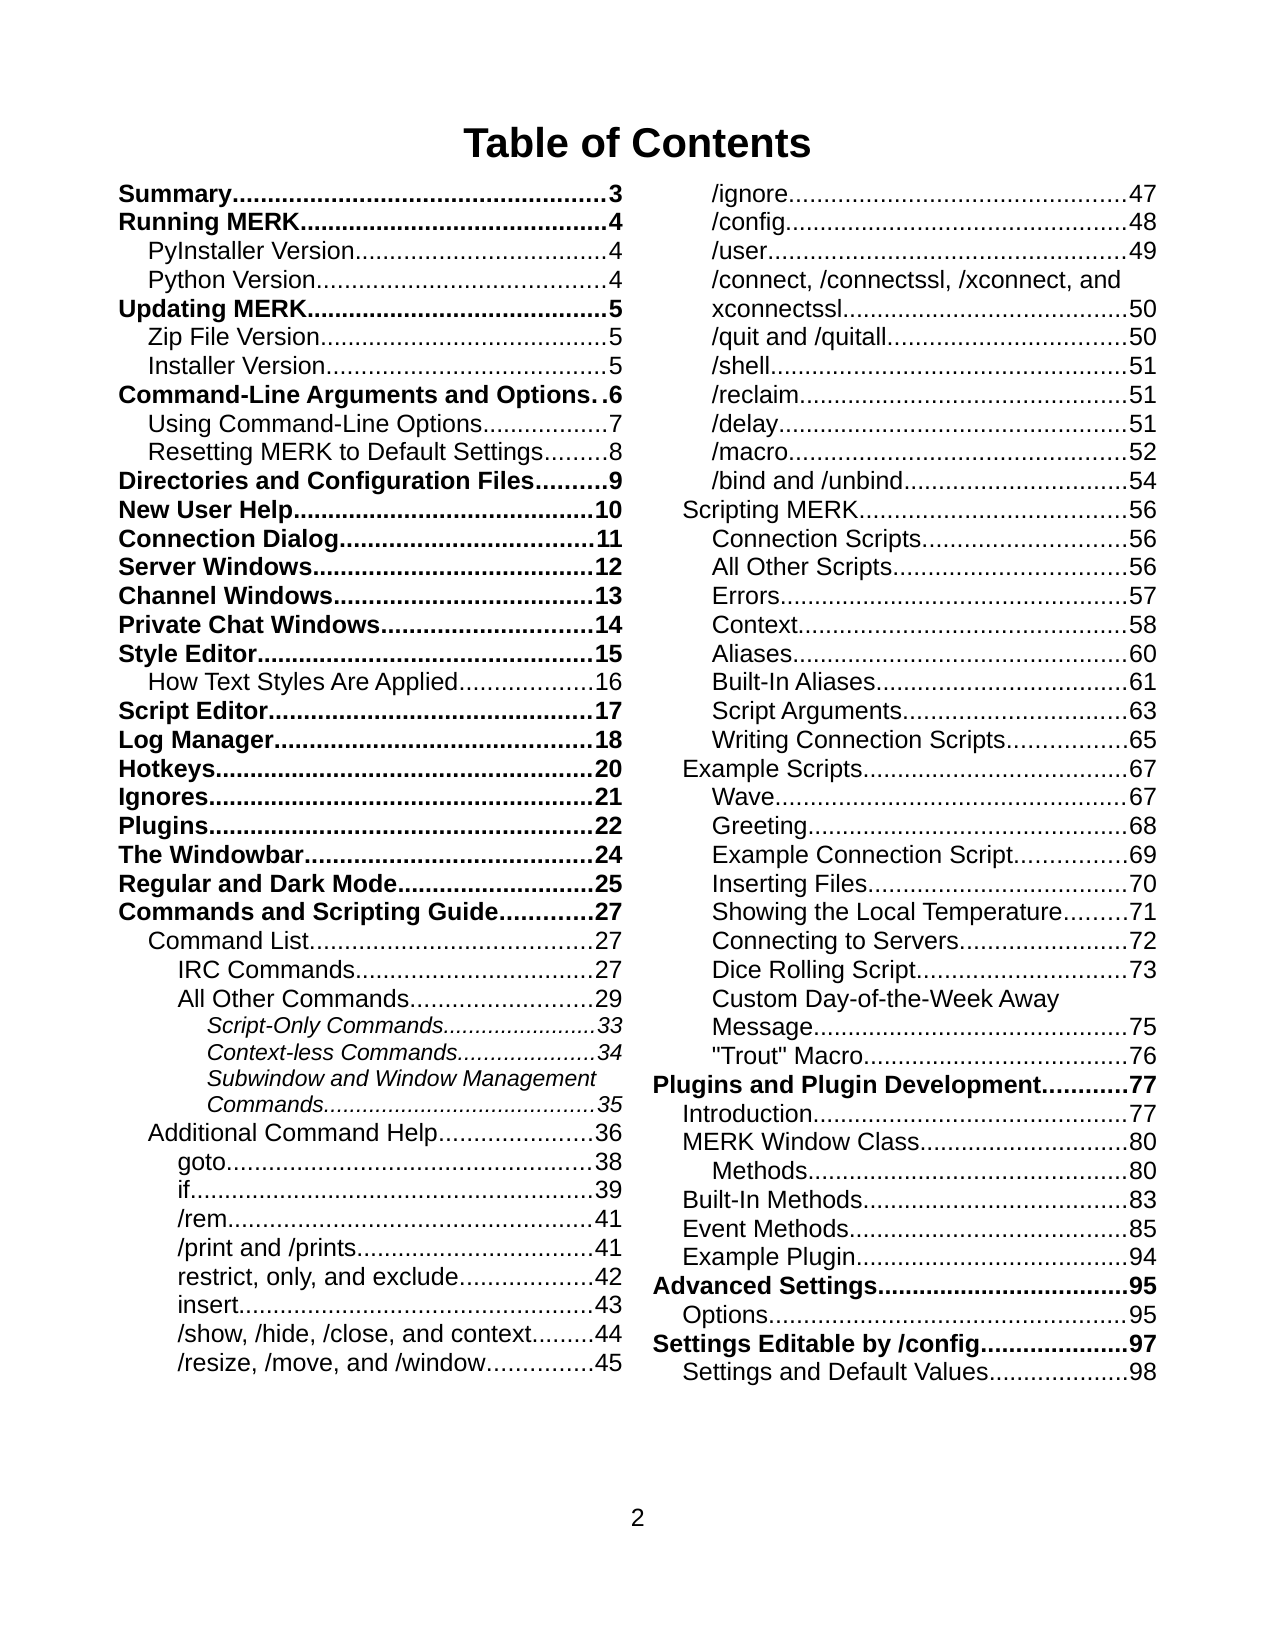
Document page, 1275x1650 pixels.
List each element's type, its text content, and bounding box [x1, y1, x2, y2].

text Advanced Settings 95 [652, 1271, 1157, 1300]
text Writing Connection Scripts 65 [712, 725, 1157, 753]
text Private Chat Windows 14 [118, 610, 622, 638]
text Connection Dialog 11 [118, 523, 622, 552]
text insert 43 [177, 1290, 622, 1319]
text Script Arguments 63 [712, 696, 1157, 725]
text Settings and Default Values 98 [682, 1357, 1157, 1386]
text PyInstaller Version 4 [148, 236, 622, 265]
text Showing the Local Temperature 71 [712, 897, 1157, 926]
text /show, /hide, /close, and context 44 [177, 1319, 622, 1348]
text New User Help 10 [118, 495, 622, 523]
text Scripting MERK 56 [682, 495, 1157, 523]
text Commands and Scripting Guide 27 [118, 897, 622, 926]
text Built-In Methods 83 [682, 1185, 1157, 1213]
text /bind and /unbind 54 [712, 466, 1157, 495]
text Methods 80 [712, 1156, 1157, 1185]
text /macro 52 [712, 437, 1157, 466]
text restrict, only, and exclude 42 [177, 1261, 622, 1290]
text Example Scripts 67 [682, 753, 1157, 782]
text Subwindow and Window Management Commands 35 [207, 1065, 622, 1118]
text /print and /prints 41 [177, 1233, 622, 1261]
text Context 58 [712, 610, 1157, 638]
text Example Plugin 94 [682, 1242, 1157, 1271]
text Directories and Configuration Files 9 [118, 466, 622, 495]
text /config 48 [712, 207, 1157, 236]
text Context-less Commands 34 [207, 1039, 622, 1065]
text /delay 51 [712, 408, 1157, 437]
text /shell 51 [712, 351, 1157, 380]
text All Other Commands 29 [177, 983, 622, 1012]
text Hotkeys 20 [118, 753, 622, 782]
text /user 49 [712, 236, 1157, 265]
text Command-Line Arguments and Options 6 [118, 380, 622, 408]
text /connect, /connectssl, /xconnect, and xconnectssl 50 [712, 265, 1157, 322]
text Script Editor 17 [118, 696, 622, 725]
text IRC Commands 27 [177, 955, 622, 983]
text Summary 3 [118, 178, 622, 207]
text Aliases 60 [712, 638, 1157, 667]
text Wave 67 [712, 782, 1157, 811]
text Running MERK 4 [118, 207, 622, 236]
text Server Windows 12 [118, 552, 622, 581]
text Connecting to Servers 72 [712, 926, 1157, 955]
text Additional Command Help 36 [148, 1118, 622, 1146]
text Script-Only Commands 33 [207, 1012, 622, 1039]
text /resize, /move, and /window 45 [177, 1348, 622, 1376]
text Resetting MERK to Default Settings 8 [148, 437, 622, 466]
text Custom Day-of-the-Week Away Message 75 [712, 983, 1157, 1041]
text Settings Editable by /config 97 [652, 1328, 1157, 1357]
text MERK Window Class 80 [682, 1127, 1157, 1156]
text Regular and Dark Mode 25 [118, 868, 622, 897]
text "Trout" Macro 76 [712, 1041, 1157, 1070]
text goto 38 [177, 1146, 622, 1175]
text /ignore 47 [712, 178, 1157, 207]
text Python Version 4 [148, 265, 622, 293]
text Connection Scripts 56 [712, 523, 1157, 552]
text Inserting Files 70 [712, 868, 1157, 897]
text Dice Rolling Script 73 [712, 955, 1157, 983]
text Errors 57 [712, 581, 1157, 610]
subtitle Table of Contents [118, 118, 1157, 166]
text Greeting 68 [712, 811, 1157, 840]
text Command List 27 [148, 926, 622, 955]
text Built-In Aliases 61 [712, 667, 1157, 696]
text How Text Styles Are Applied 16 [148, 667, 622, 696]
text Introduction 77 [682, 1098, 1157, 1127]
text /rem 41 [177, 1204, 622, 1233]
text if 39 [177, 1175, 622, 1204]
text Example Connection Script 69 [712, 840, 1157, 868]
text Updating MERK 5 [118, 293, 622, 322]
text All Other Scripts 56 [712, 552, 1157, 581]
text Plugins and Plugin Development 77 [652, 1070, 1157, 1098]
text Zip File Version 5 [148, 322, 622, 351]
text Style Editor 15 [118, 638, 622, 667]
text Installer Version 5 [148, 351, 622, 380]
text The Windowbar 24 [118, 840, 622, 868]
text /quit and /quitall 50 [712, 322, 1157, 351]
text Log Manager 18 [118, 725, 622, 753]
text Ignores 21 [118, 782, 622, 811]
text /reclaim 51 [712, 380, 1157, 408]
text Event Methods 85 [682, 1213, 1157, 1242]
text Options 95 [682, 1300, 1157, 1328]
text Using Command-Line Options 7 [148, 408, 622, 437]
text Channel Windows 13 [118, 581, 622, 610]
text Plugins 22 [118, 811, 622, 840]
